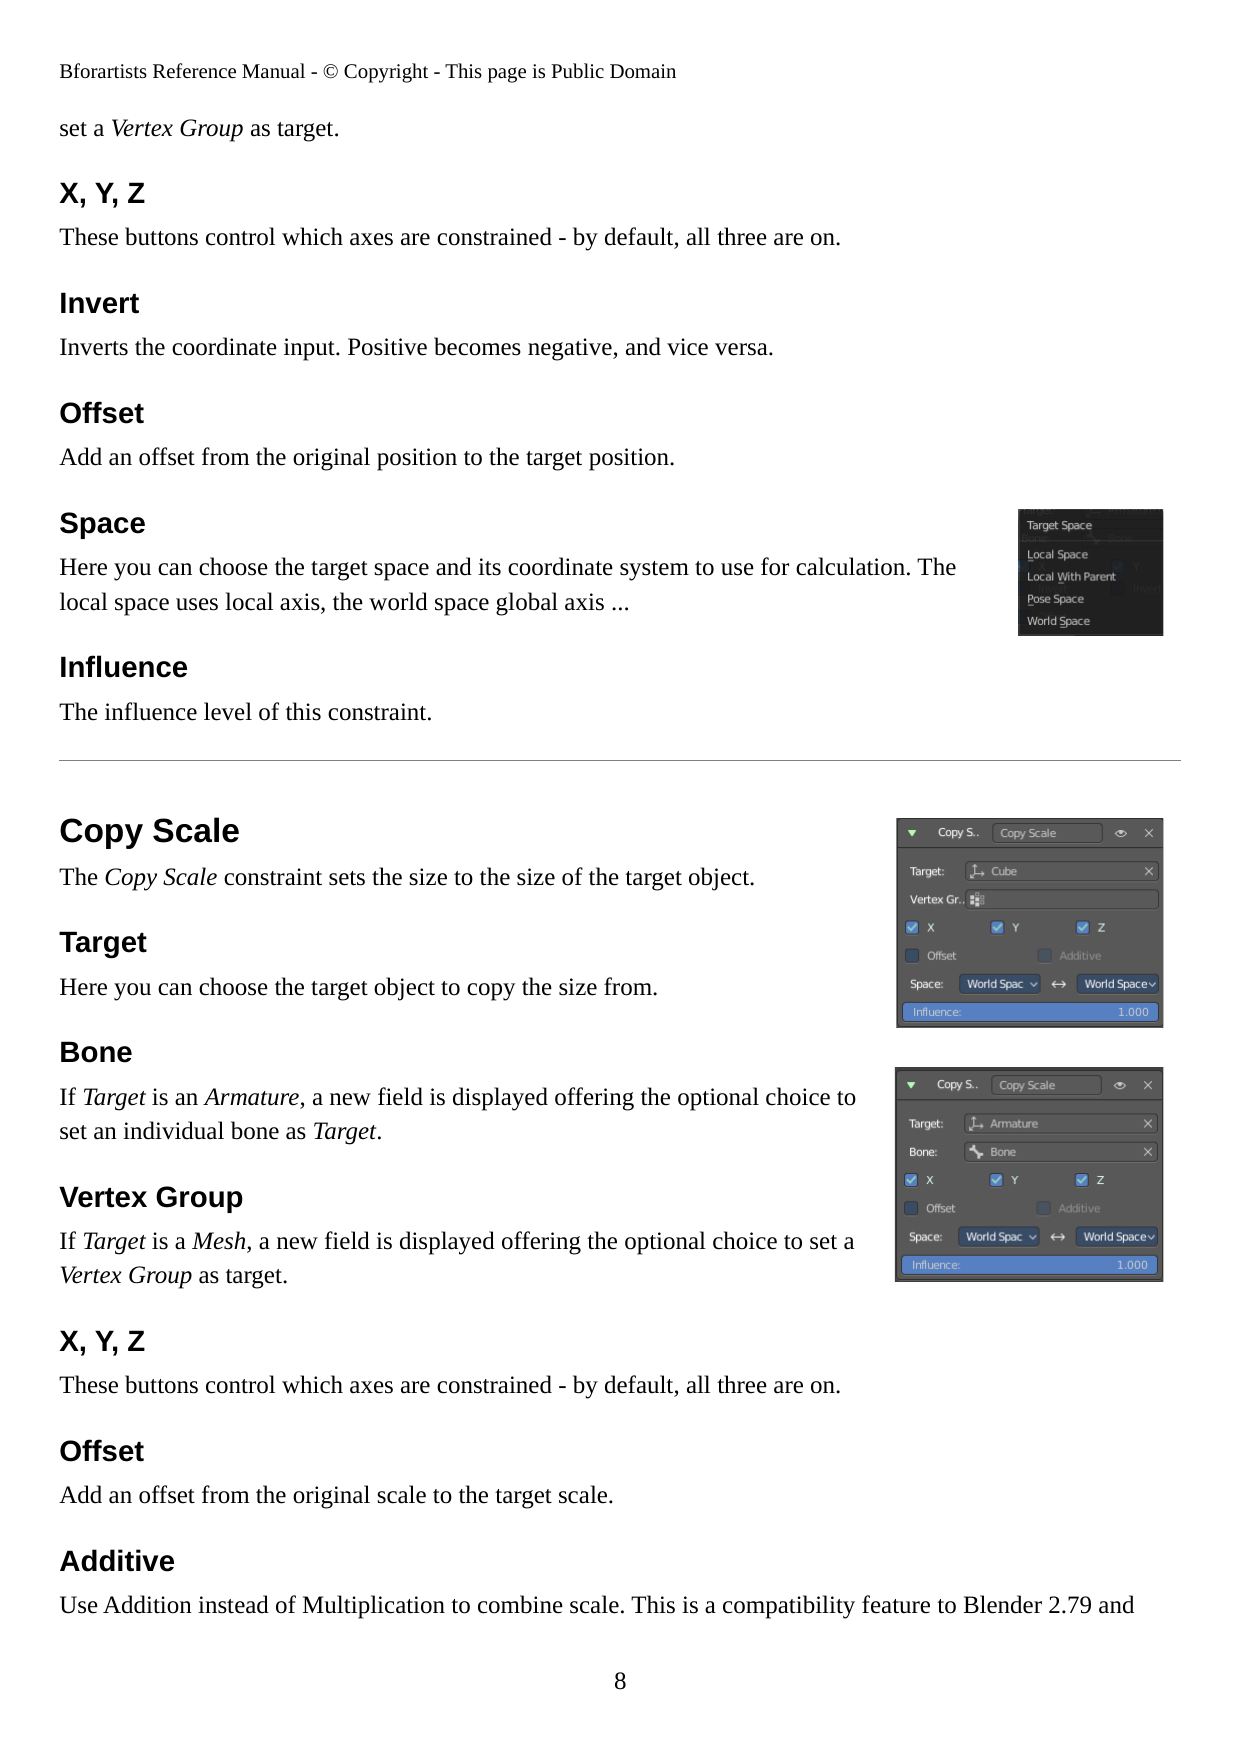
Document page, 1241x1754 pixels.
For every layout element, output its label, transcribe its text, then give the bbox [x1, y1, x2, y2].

subtitle Invert [59, 286, 1181, 320]
text Here you can choose the target object to copy the size from. [59, 972, 896, 1000]
subtitle X, Y, Z [59, 176, 1181, 210]
subtitle [1164, 925, 1181, 959]
picture [1018, 509, 1164, 636]
text If Target is a Mesh, a new field is displayed offering the optional choice to set a Vertex Group as target. [59, 1226, 1181, 1289]
text The influence level of this constraint. [59, 697, 1181, 725]
subtitle Offset [59, 1434, 1181, 1468]
text These buttons control which axes are constrained - by default, all three are on. [59, 1370, 1181, 1399]
text The Copy Scale constraint sets the size to the size of the target object. [59, 862, 896, 891]
picture [894, 1067, 1164, 1282]
text These buttons control which axes are constrained - by default, all three are on. [59, 222, 1181, 251]
subtitle Vertex Group [59, 1180, 894, 1213]
text Here you can choose the target space and its coordinate system to use for calculation. The local space uses local axis, the world space global axis ... [59, 552, 1018, 615]
text Add an offset from the original scale to the target scale. [59, 1480, 1181, 1509]
subtitle Space [59, 506, 1181, 540]
subtitle Influence [59, 650, 1181, 684]
text Inverts the coordinate input. Positive becomes negative, and vice versa. [59, 332, 1181, 361]
subtitle Additive [59, 1544, 1181, 1578]
subtitle Copy Scale [59, 811, 1181, 849]
subtitle Target [59, 925, 896, 959]
subtitle Bone [59, 1035, 1181, 1069]
text Use Addition instead of Multiplication to combine scale. This is a compatibility feature to Blender 2.79 and [59, 1590, 1181, 1619]
subtitle [1164, 1180, 1181, 1213]
subtitle X, Y, Z [59, 1324, 1181, 1358]
picture [896, 818, 1164, 1028]
text Add an offset from the original position to the target position. [59, 442, 1181, 471]
text If Target is an Armature, a new field is displayed offering the optional choice to set an individual bone as Target. [59, 1082, 894, 1145]
subtitle Offset [59, 396, 1181, 430]
text set a Vertex Group as target. [59, 113, 1181, 141]
